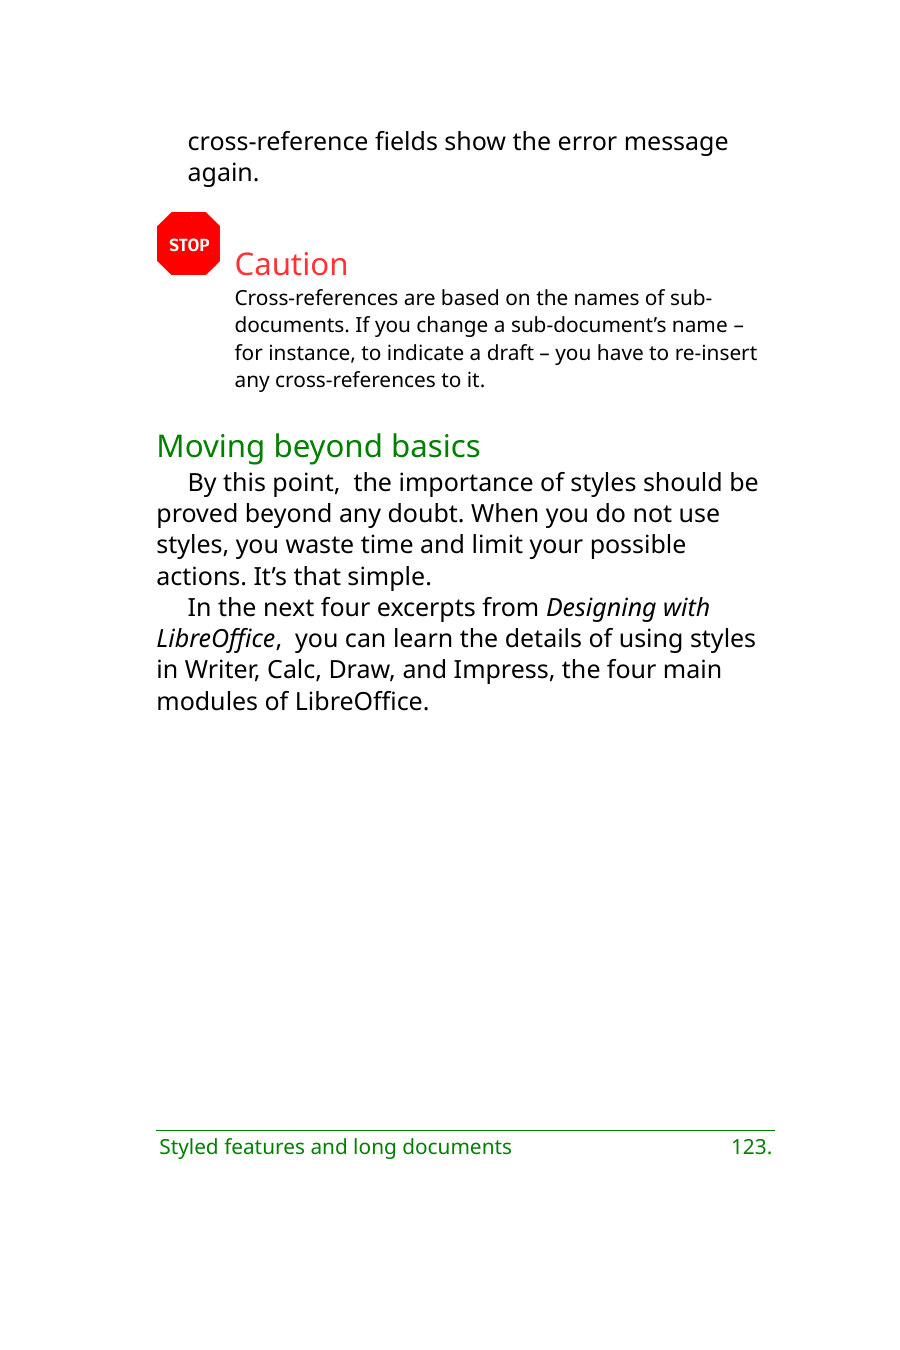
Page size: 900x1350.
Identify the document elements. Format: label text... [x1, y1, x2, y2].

text By this point, the importance of styles should be proved beyond any doubt. When you do not use styles, you waste time and limit your possible actions. It’s that simple. [156, 466, 775, 591]
text Cross-references are based on the names of sub-documents. If you change a sub-document’s name – for instance, to indicate a draft – you have to re-insert any cross-references to it. [234, 284, 775, 392]
subtitle Moving beyond basics [156, 424, 775, 466]
text In the next four excerpts from Designing with LibreOffice, you can learn the details of using styles in Writer, Calc, Draw, and Impress, the four main modules of LibreOffice. [156, 591, 775, 716]
list Caution [156, 211, 775, 284]
picture [157, 212, 220, 275]
text cross-reference fields show the error message again. [187, 125, 775, 187]
